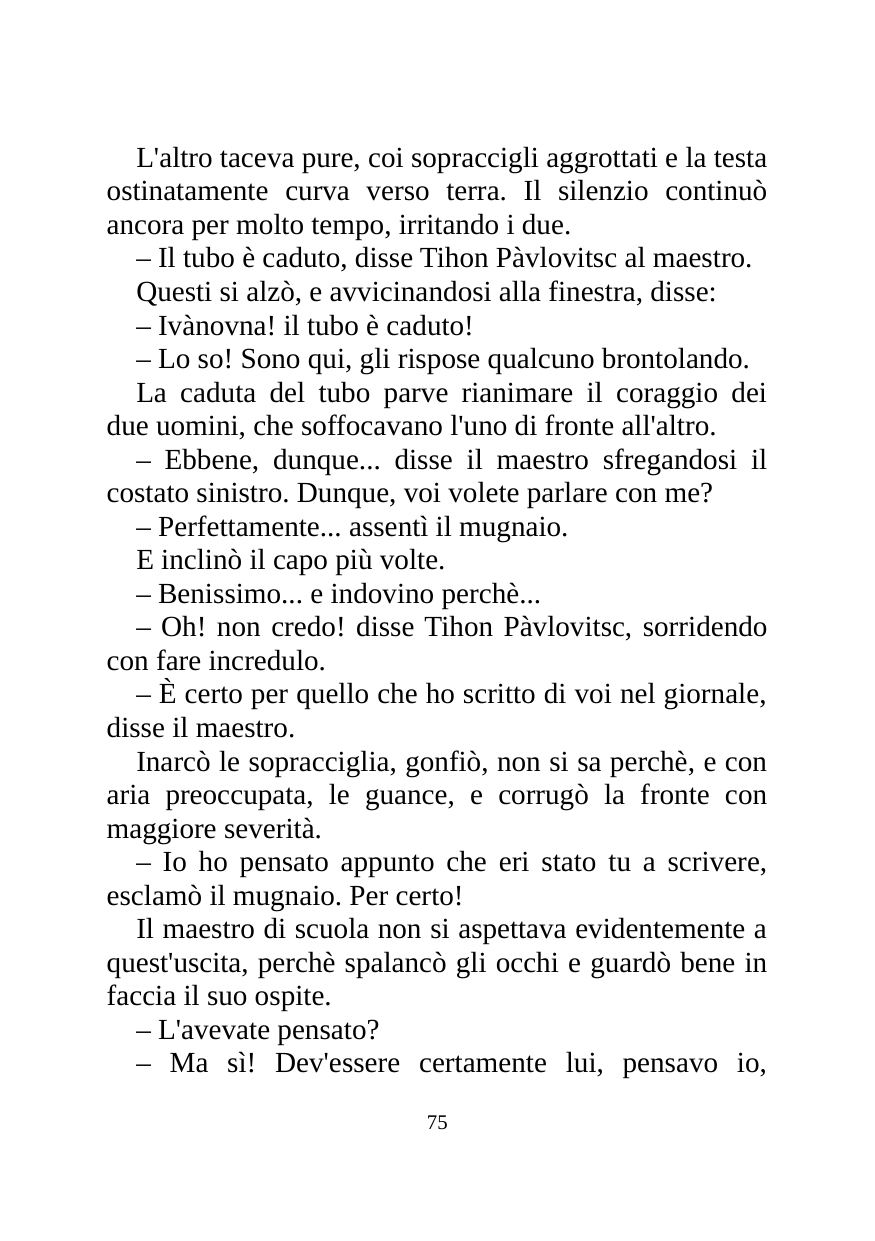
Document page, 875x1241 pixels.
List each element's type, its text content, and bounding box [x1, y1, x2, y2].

text – Oh! non credo! disse Tihon Pàvlovitsc, sorridendo con fare incredulo. [106, 609, 768, 677]
text – Ebbene, dunque... disse il maestro sfregandosi il costato sinistro. Dunque, voi volete parlare con me? [106, 442, 768, 509]
text Il maestro di scuola non si aspettava evidentemente a quest'uscita, perchè spalancò gli occhi e guardò bene in faccia il suo ospite. [106, 911, 768, 1012]
text Questi si alzò, e avvicinandosi alla finestra, disse: [106, 274, 768, 308]
text – È certo per quello che ho scritto di voi nel giornale, disse il maestro. [106, 677, 768, 744]
text – Ma sì! Dev'essere certamente lui, pensavo io, [106, 1046, 768, 1079]
text E inclinò il capo più volte. [106, 542, 768, 576]
text Inarcò le sopracciglia, gonfiò, non si sa perchè, e con aria preoccupata, le guance, e corrugò la fronte con maggiore severità. [106, 744, 768, 844]
text – Perfettamente... assentì il mugnaio. [106, 509, 768, 542]
text – Ivànovna! il tubo è caduto! [106, 308, 768, 341]
text – Benissimo... e indovino perchè... [106, 576, 768, 609]
text La caduta del tubo parve rianimare il coraggio dei due uomini, che soffocavano l'uno di fronte all'altro. [106, 375, 768, 442]
text L'altro taceva pure, coi sopraccigli aggrottati e la testa ostinatamente curva verso terra. Il silenzio continuò ancora per molto tempo, irritando i due. [106, 140, 768, 241]
text – L'avevate pensato? [106, 1012, 768, 1046]
text – Io ho pensato appunto che eri stato tu a scrivere, esclamò il mugnaio. Per certo! [106, 844, 768, 911]
text – Il tubo è caduto, disse Tihon Pàvlovitsc al maestro. [106, 241, 768, 274]
text – Lo so! Sono qui, gli rispose qualcuno brontolando. [106, 341, 768, 375]
